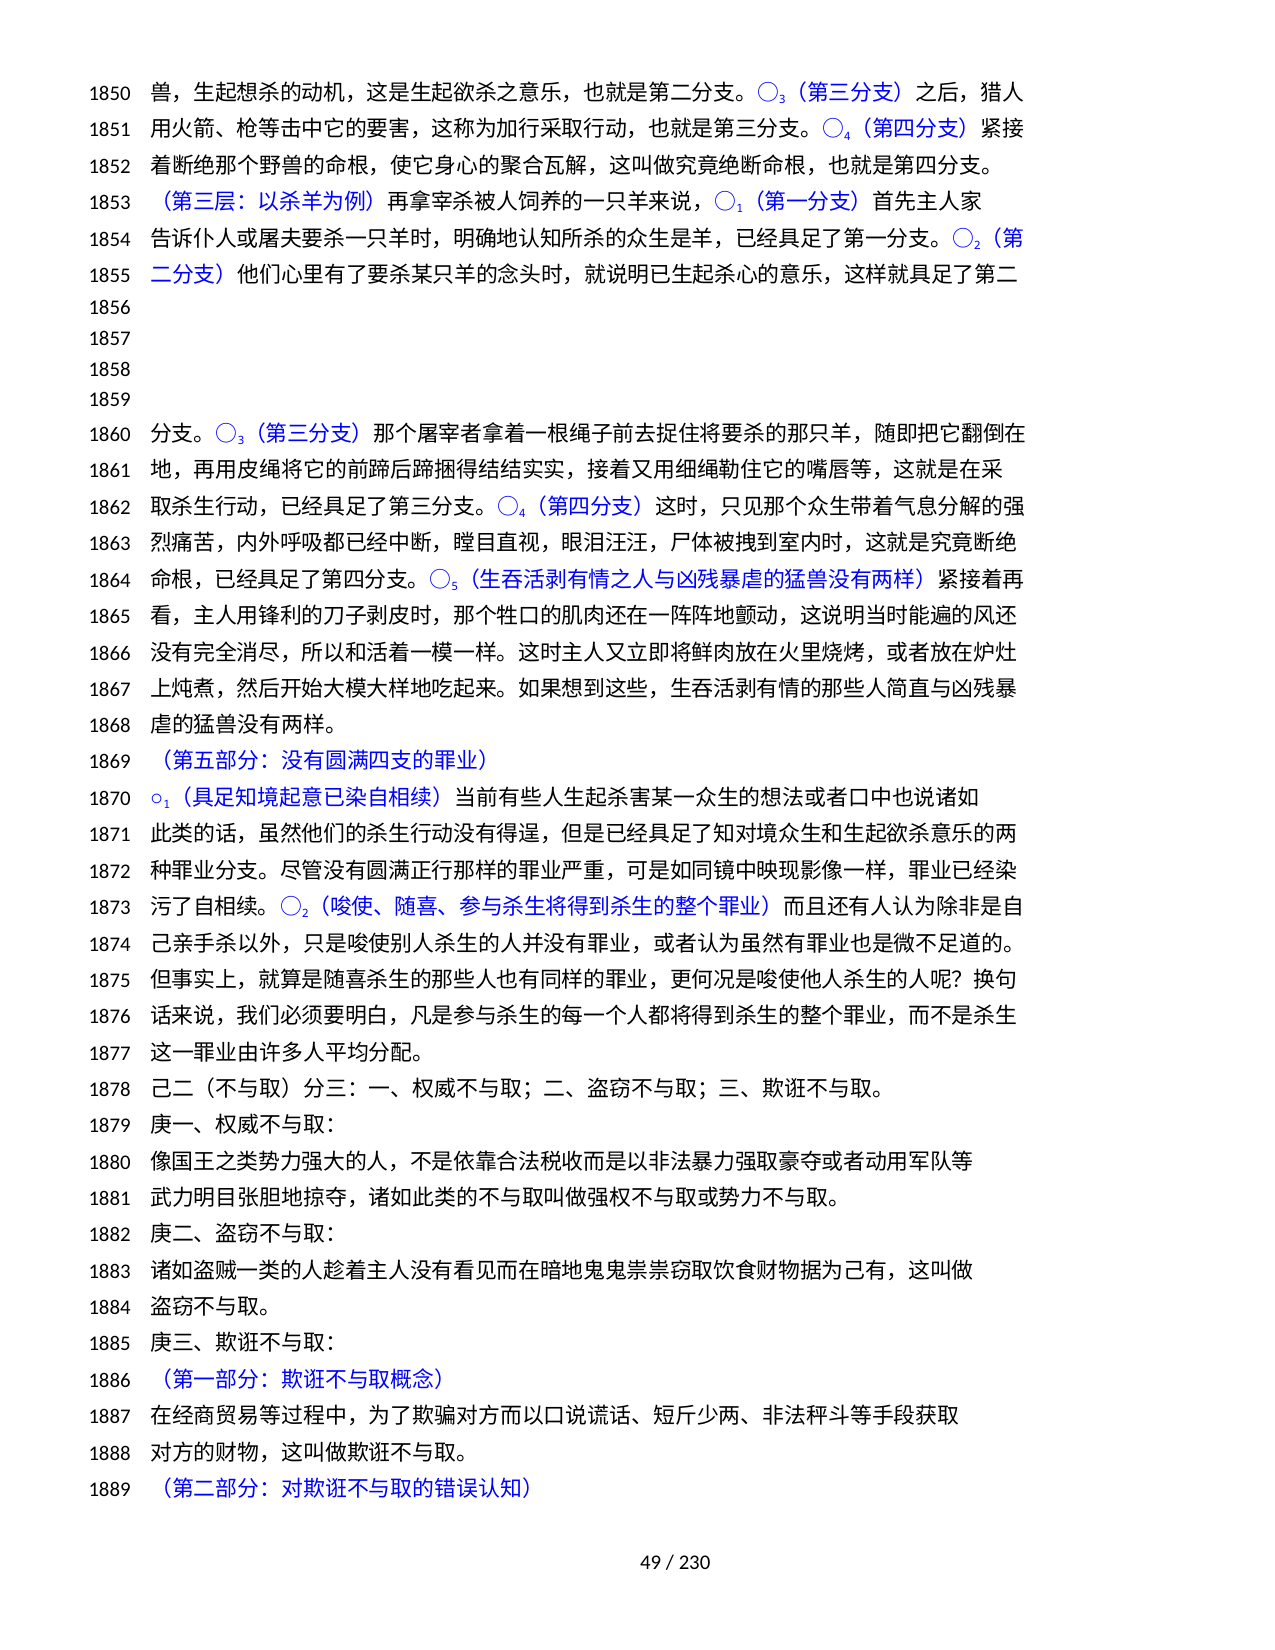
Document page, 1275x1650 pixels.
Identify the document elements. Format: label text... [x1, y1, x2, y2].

text 盗窃不与取。 [150, 1289, 1200, 1321]
text 己亲手杀以外，只是唆使别人杀生的人并没有罪业，或者认为虽然有罪业也是微不足道的。 [150, 926, 1200, 957]
text 此类的话，虽然他们的杀生行动没有得逞，但是已经具足了知对境众生和生起欲杀意乐的两 [150, 816, 1200, 848]
text 污了自相续。○2（唆使、随喜、参与杀生将得到杀生的整个罪业）而且还有人认为除非是自 [150, 889, 1200, 921]
text 告诉仆人或屠夫要杀一只羊时，明确地认知所杀的众生是羊，已经具足了第一分支。○2（第 [150, 221, 1200, 252]
text 取杀生行动，已经具足了第三分支。○4（第四分支）这时，只见那个众生带着气息分解的强 [150, 489, 1200, 521]
text 用火箭、枪等击中它的要害，这称为加行采取行动，也就是第三分支。○4（第四分支）紧接 [150, 111, 1200, 143]
text （第三层：以杀羊为例）再拿宰杀被人饲养的一只羊来说，○1（第一分支）首先主人家 [150, 184, 1200, 216]
text 兽，生起想杀的动机，这是生起欲杀之意乐，也就是第二分支。○3（第三分支）之后，猎人 [150, 75, 1200, 107]
text 诸如盗贼一类的人趁着主人没有看见而在暗地鬼鬼祟祟窃取饮食财物据为己有，这叫做 [150, 1253, 1200, 1284]
text 庚二、盗窃不与取： [150, 1216, 1200, 1248]
text 这一罪业由许多人平均分配。 [150, 1034, 1200, 1066]
text 话来说，我们必须要明白，凡是参与杀生的每一个人都将得到杀生的整个罪业，而不是杀生 [150, 998, 1200, 1030]
text 对方的财物，这叫做欺诳不与取。 [150, 1434, 1200, 1466]
text 庚一、权威不与取： [150, 1107, 1200, 1139]
text 着断绝那个野兽的命根，使它身心的聚合瓦解，这叫做究竟绝断命根，也就是第四分支。 [150, 148, 1200, 179]
text 看，主人用锋利的刀子剥皮时，那个牲口的肌肉还在一阵阵地颤动，这说明当时能遍的风还 [150, 598, 1200, 630]
text 命根，已经具足了第四分支。○5（生吞活剥有情之人与凶残暴虐的猛兽没有两样）紧接着再 [150, 562, 1200, 593]
text 二分支）他们心里有了要杀某只羊的念头时，就说明已生起杀心的意乐，这样就具足了第二 [150, 257, 1200, 289]
text 种罪业分支。尽管没有圆满正行那样的罪业严重，可是如同镜中映现影像一样，罪业已经染 [150, 853, 1200, 884]
text （第五部分：没有圆满四支的罪业） [150, 743, 1200, 775]
text 地，再用皮绳将它的前蹄后蹄捆得结结实实，接着又用细绳勒住它的嘴唇等，这就是在采 [150, 452, 1200, 484]
text 己二（不与取）分三：一、权威不与取；二、盗窃不与取；三、欺诳不与取。 [150, 1071, 1200, 1103]
text 虐的猛兽没有两样。 [150, 707, 1200, 739]
text 烈痛苦，内外呼吸都已经中断，瞠目直视，眼泪汪汪，尸体被拽到室内时，这就是究竟断绝 [150, 525, 1200, 557]
text （第一部分：欺诳不与取概念） [150, 1362, 1200, 1393]
text 但事实上，就算是随喜杀生的那些人也有同样的罪业，更何况是唆使他人杀生的人呢？换句 [150, 962, 1200, 993]
text ○1（具足知境起意已染自相续）当前有些人生起杀害某一众生的想法或者口中也说诸如 [150, 780, 1200, 812]
text （第二部分：对欺诳不与取的错误认知） [150, 1471, 1200, 1502]
text 武力明目张胆地掠夺，诸如此类的不与取叫做强权不与取或势力不与取。 [150, 1180, 1200, 1212]
text 庚三、欺诳不与取： [150, 1325, 1200, 1357]
text 上炖煮，然后开始大模大样地吃起来。如果想到这些，生吞活剥有情的那些人简直与凶残暴 [150, 671, 1200, 702]
text 没有完全消尽，所以和活着一模一样。这时主人又立即将鲜肉放在火里烧烤，或者放在炉灶 [150, 634, 1200, 666]
text 分支。○3（第三分支）那个屠宰者拿着一根绳子前去捉住将要杀的那只羊，随即把它翻倒在 [150, 416, 1200, 448]
text 在经商贸易等过程中，为了欺骗对方而以口说谎话、短斤少两、非法秤斗等手段获取 [150, 1398, 1200, 1430]
text 像国王之类势力强大的人，不是依靠合法税收而是以非法暴力强取豪夺或者动用军队等 [150, 1144, 1200, 1175]
